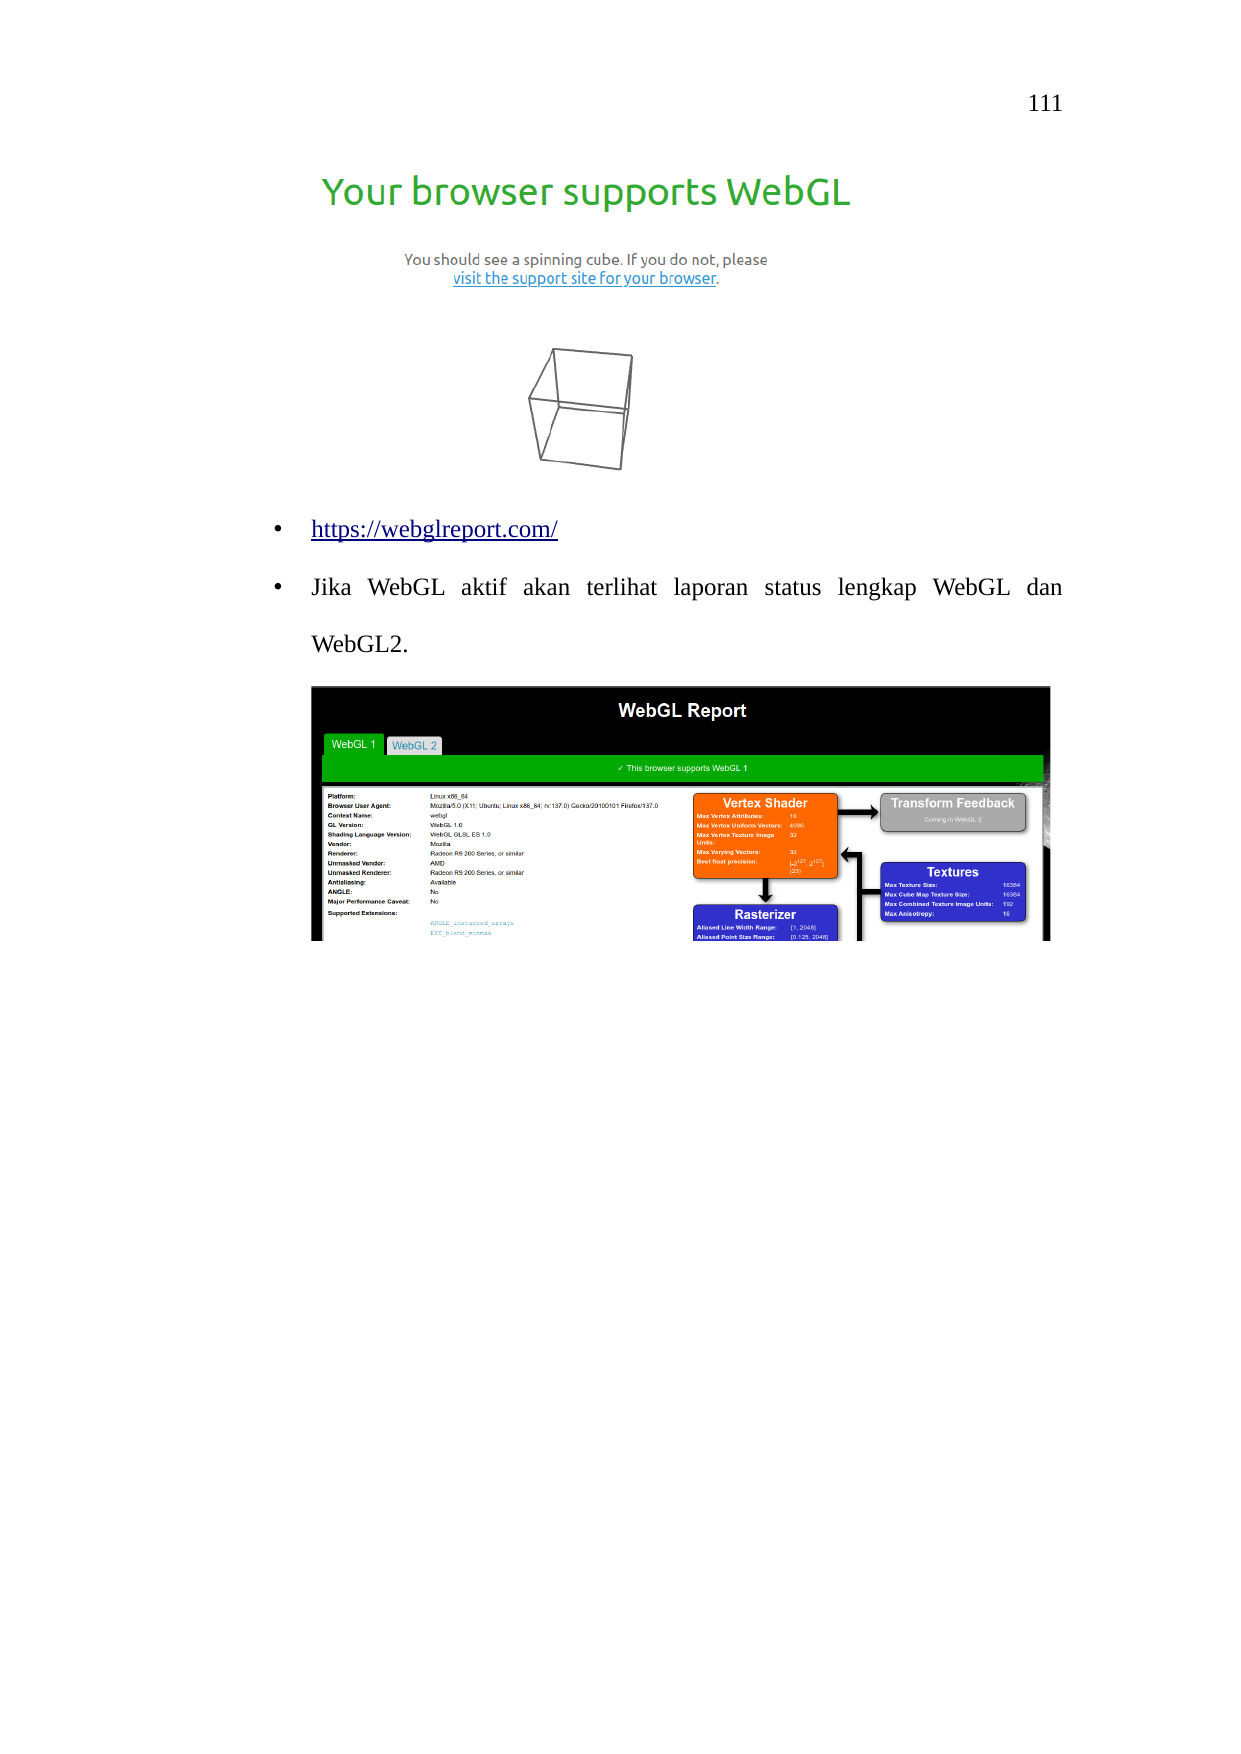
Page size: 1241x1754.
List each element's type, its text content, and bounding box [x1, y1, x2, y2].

list https://webglreport.com/ [274, 514, 1063, 543]
list Jika WebGL aktif akan terlihat laporan status lengkap WebGL dan WebGL2. [274, 572, 1063, 658]
picture [311, 165, 862, 486]
picture [311, 686, 1051, 941]
